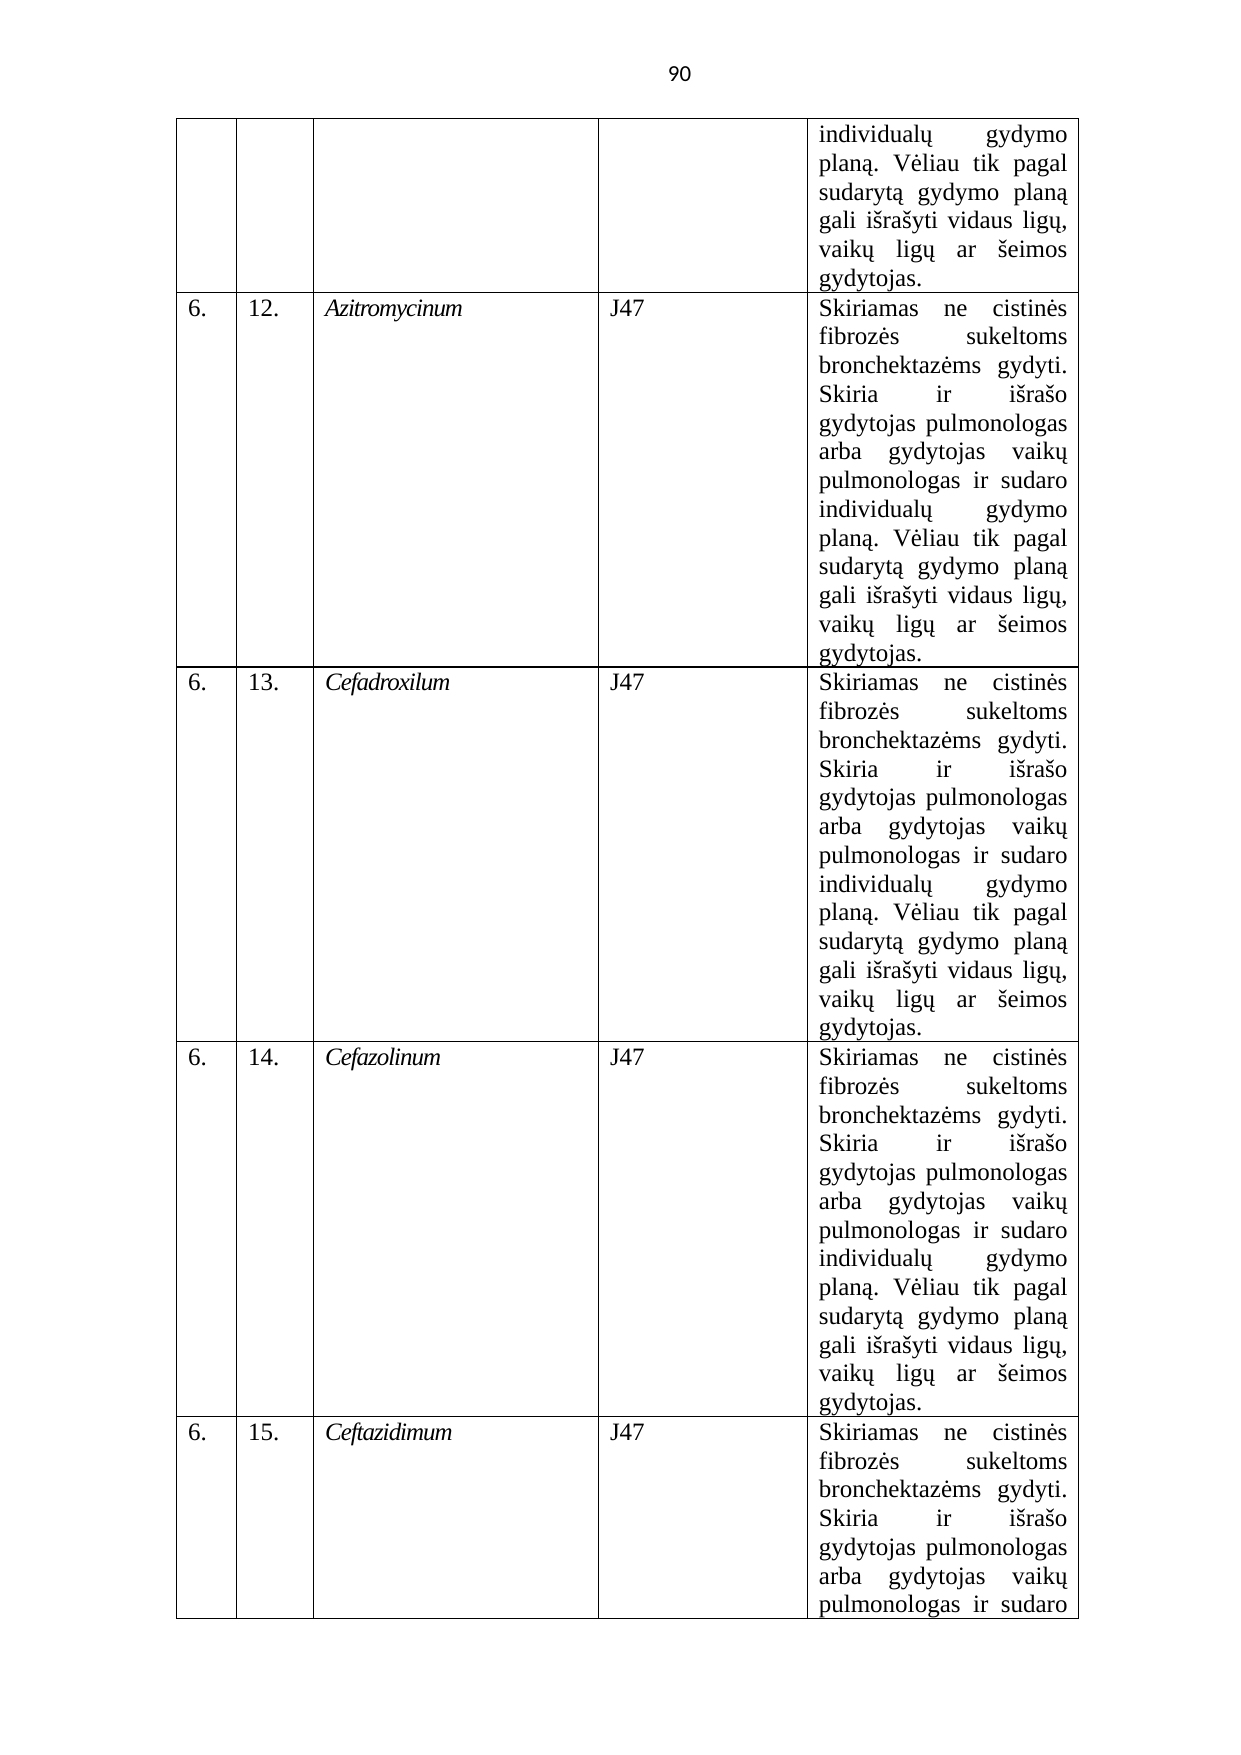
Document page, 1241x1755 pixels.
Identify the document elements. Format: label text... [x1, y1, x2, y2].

table_cell [1103, 292, 1109, 666]
table_cell [1079, 1416, 1083, 1618]
table_cell [1099, 1416, 1103, 1618]
table_cell [1103, 666, 1109, 1041]
table_cell Cefazolinum [314, 1042, 598, 1416]
table_cell Skiriamas ne cistinės fibrozės sukeltoms bronchektazėms gydyti. Skiria ir išrašo gydytojas pulmonologas arba gydytojas vaikų pulmonologas ir sudaro [808, 1417, 1078, 1618]
table_cell [1109, 292, 1123, 666]
table_cell Ceftazidimum [314, 1417, 598, 1618]
table_cell Cefadroxilum [314, 668, 598, 1041]
table_cell [1109, 1041, 1123, 1416]
table_cell Skiriamas ne cistinės fibrozės sukeltoms bronchektazėms gydyti. Skiria ir išrašo gydytojas pulmonologas arba gydytojas vaikų pulmonologas ir sudaro individualų gydymo planą. Vėliau tik pagal sudarytą gydymo planą gali išrašyti vidaus ligų, vaikų ligų ar šeimos gydytojas. [808, 668, 1078, 1041]
table_cell Skiriamas ne cistinės fibrozės sukeltoms bronchektazėms gydyti. Skiria ir išrašo gydytojas pulmonologas arba gydytojas vaikų pulmonologas ir sudaro individualų gydymo planą. Vėliau tik pagal sudarytą gydymo planą gali išrašyti vidaus ligų, vaikų ligų ar šeimos gydytojas. [808, 1042, 1078, 1416]
table_cell [314, 119, 598, 292]
table_cell [1079, 118, 1083, 292]
table_cell [1079, 666, 1083, 1041]
table_cell Skiriamas ne cistinės fibrozės sukeltoms bronchektazėms gydyti. Skiria ir išrašo gydytojas pulmonologas arba gydytojas vaikų pulmonologas ir sudaro individualų gydymo planą. Vėliau tik pagal sudarytą gydymo planą gali išrašyti vidaus ligų, vaikų ligų ar šeimos gydytojas. [808, 293, 1078, 666]
table_cell J47 [599, 668, 807, 1041]
table_cell [1099, 292, 1103, 666]
table_cell [1079, 292, 1083, 666]
table_cell [1109, 1416, 1123, 1618]
table_cell [1093, 118, 1099, 292]
table_cell 6. [177, 1417, 236, 1618]
table_cell [1109, 666, 1123, 1041]
table_cell [1079, 1041, 1083, 1416]
table_cell 6. [177, 668, 236, 1041]
table_cell 6. [177, 1042, 236, 1416]
table_cell [1088, 292, 1093, 666]
table_cell [237, 119, 313, 292]
table_cell 12. [237, 293, 313, 666]
table_cell Azitromycinum [314, 293, 598, 666]
table_cell [1084, 1041, 1088, 1416]
table_cell J47 [599, 1042, 807, 1416]
table_cell [1084, 1416, 1088, 1618]
table_cell [1099, 666, 1103, 1041]
table_cell [1103, 1041, 1109, 1416]
table_cell 13. [237, 668, 313, 1041]
table_cell [1093, 1041, 1099, 1416]
table_cell 15. [237, 1417, 313, 1618]
table_cell [1088, 1041, 1093, 1416]
table_cell [177, 119, 236, 292]
table_cell [1099, 1041, 1103, 1416]
table_cell [1099, 118, 1103, 292]
table_cell [599, 119, 807, 292]
table_cell [1109, 118, 1123, 292]
table_cell [1093, 292, 1099, 666]
table_cell [1084, 666, 1088, 1041]
table_cell J47 [599, 1417, 807, 1618]
table_cell [1088, 1416, 1093, 1618]
table_cell [1084, 292, 1088, 666]
table_cell [1093, 1416, 1099, 1618]
table_cell 6. [177, 293, 236, 666]
table_cell [1088, 118, 1093, 292]
table_cell [1103, 1416, 1109, 1618]
table_cell [1093, 666, 1099, 1041]
table_cell 14. [237, 1042, 313, 1416]
table_cell [1084, 118, 1088, 292]
table_cell J47 [599, 293, 807, 666]
table_cell individualų gydymo planą. Vėliau tik pagal sudarytą gydymo planą gali išrašyti vidaus ligų, vaikų ligų ar šeimos gydytojas. [808, 119, 1078, 292]
table_cell [1103, 118, 1109, 292]
table_cell [1088, 666, 1093, 1041]
